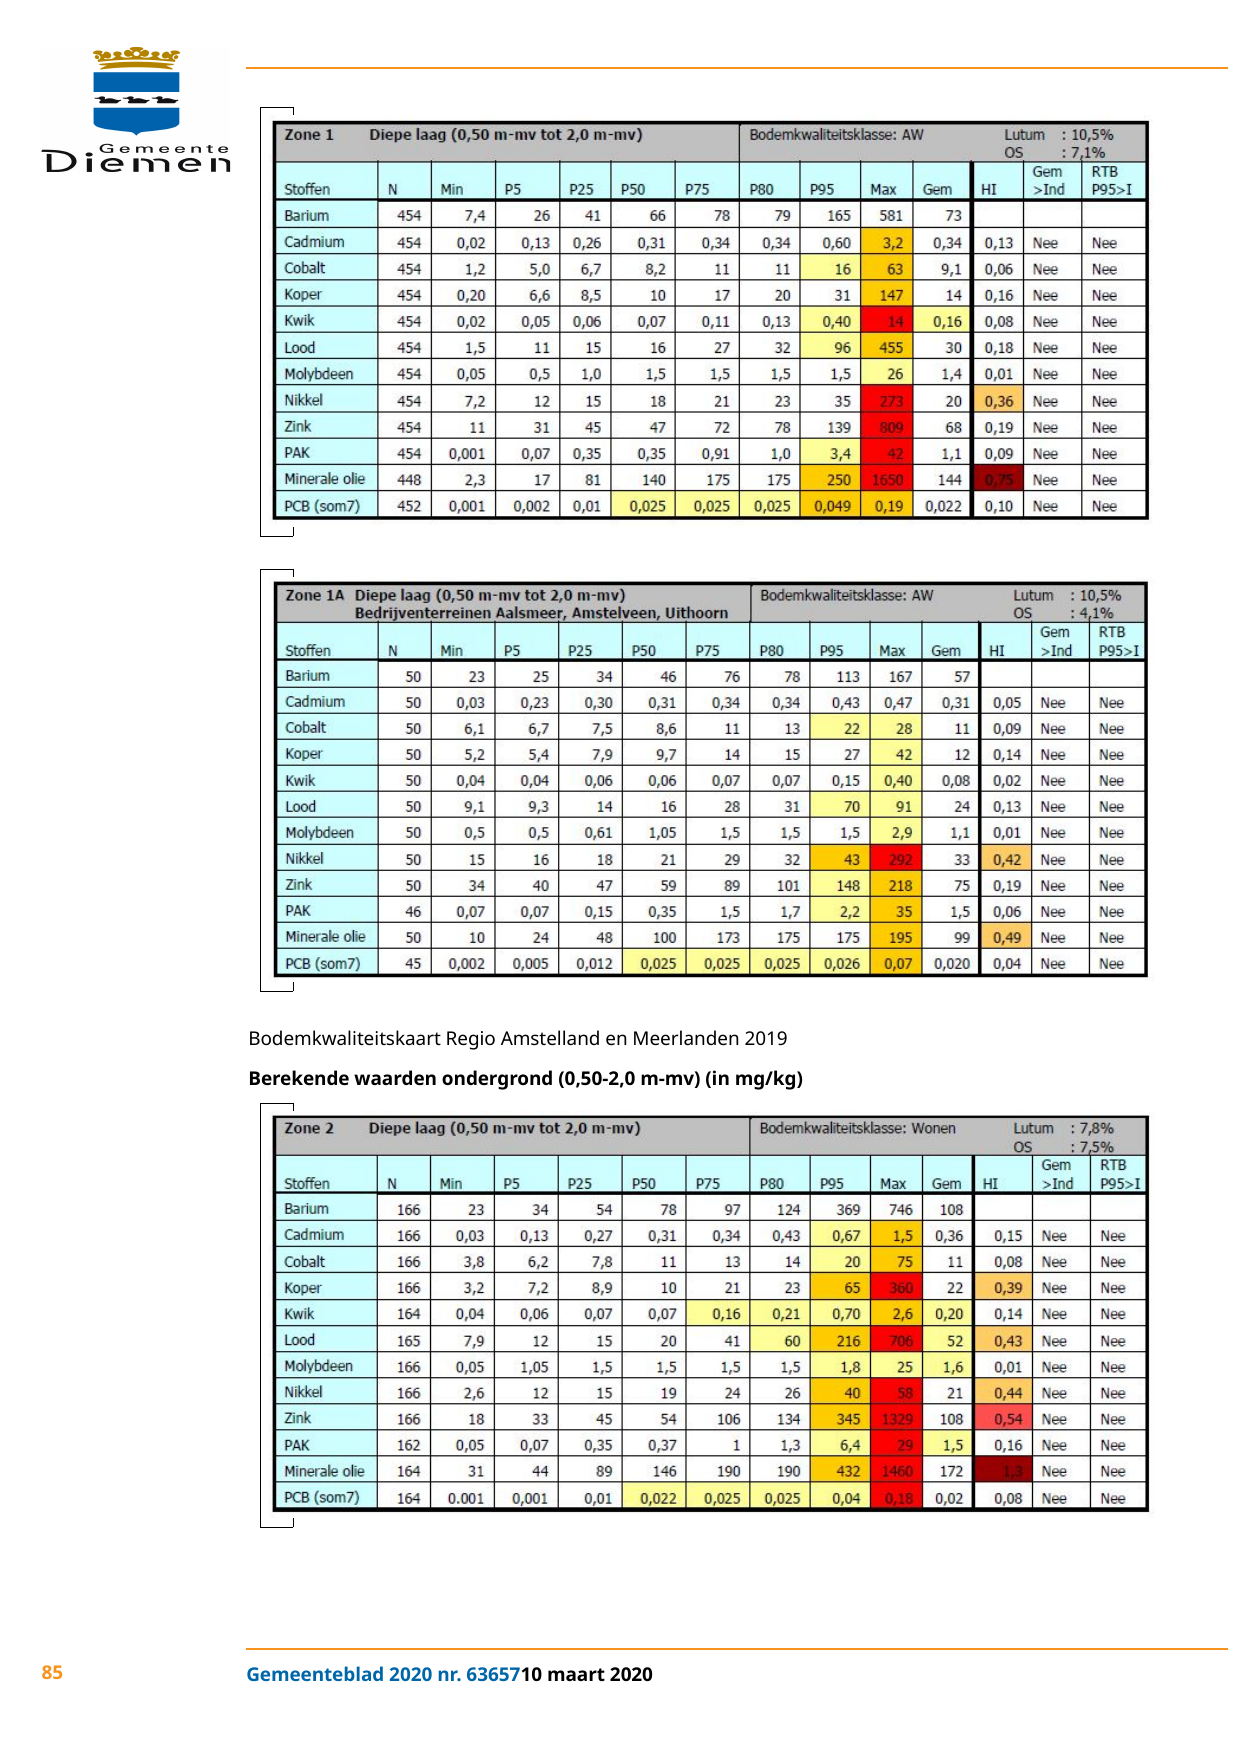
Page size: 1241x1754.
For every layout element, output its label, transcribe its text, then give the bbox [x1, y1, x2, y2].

picture [268, 577, 1155, 982]
picture [41, 47, 231, 172]
text Bodemkwaliteitskaart Regio Amstelland en Meerlanden 2019 [248, 1026, 1152, 1051]
picture [268, 115, 1155, 527]
text Berekende waarden ondergrond (0,50-2,0 m-mv) (in mg/kg) [248, 1065, 1152, 1091]
picture [268, 1111, 1155, 1518]
